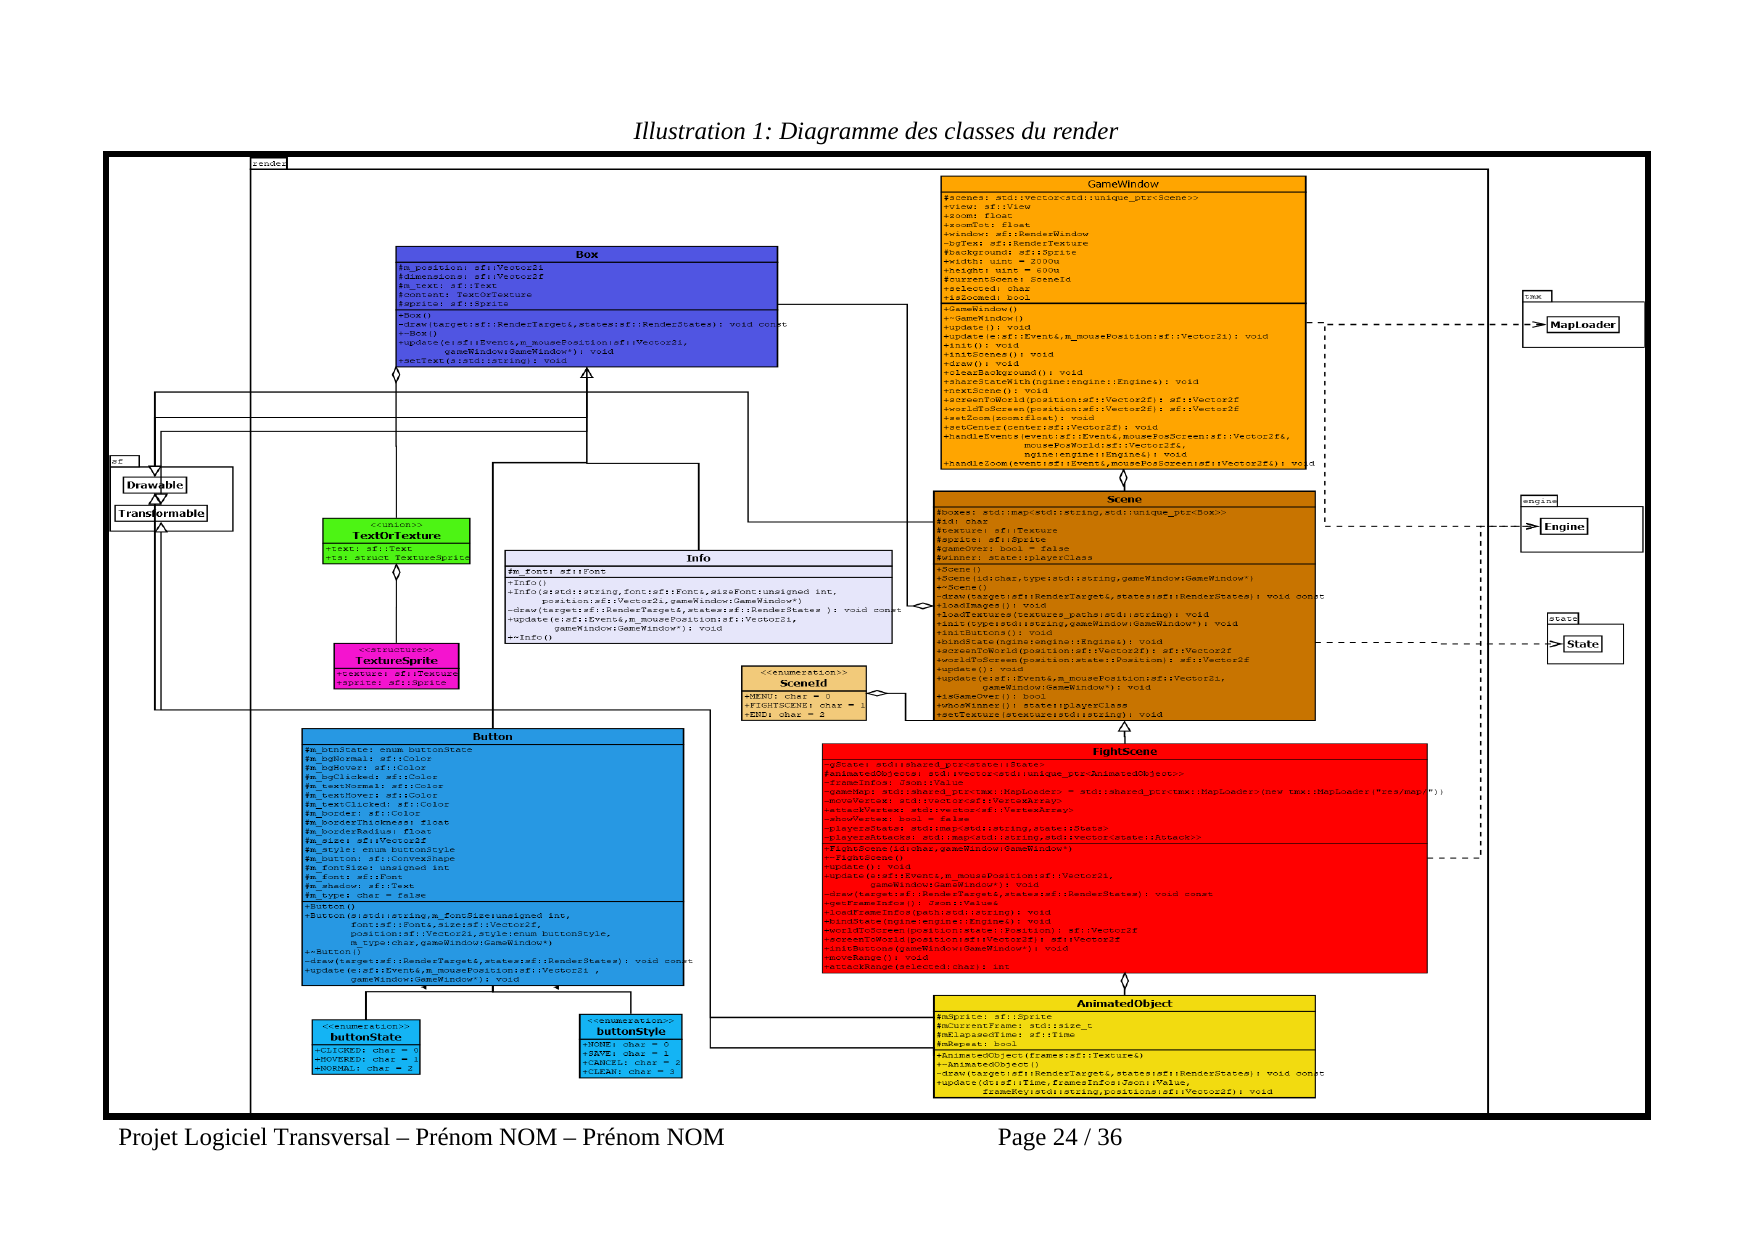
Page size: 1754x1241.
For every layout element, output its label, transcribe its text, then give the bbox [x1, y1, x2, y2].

text Illustration 1: Diagramme des classes du render [118, 116, 1636, 145]
